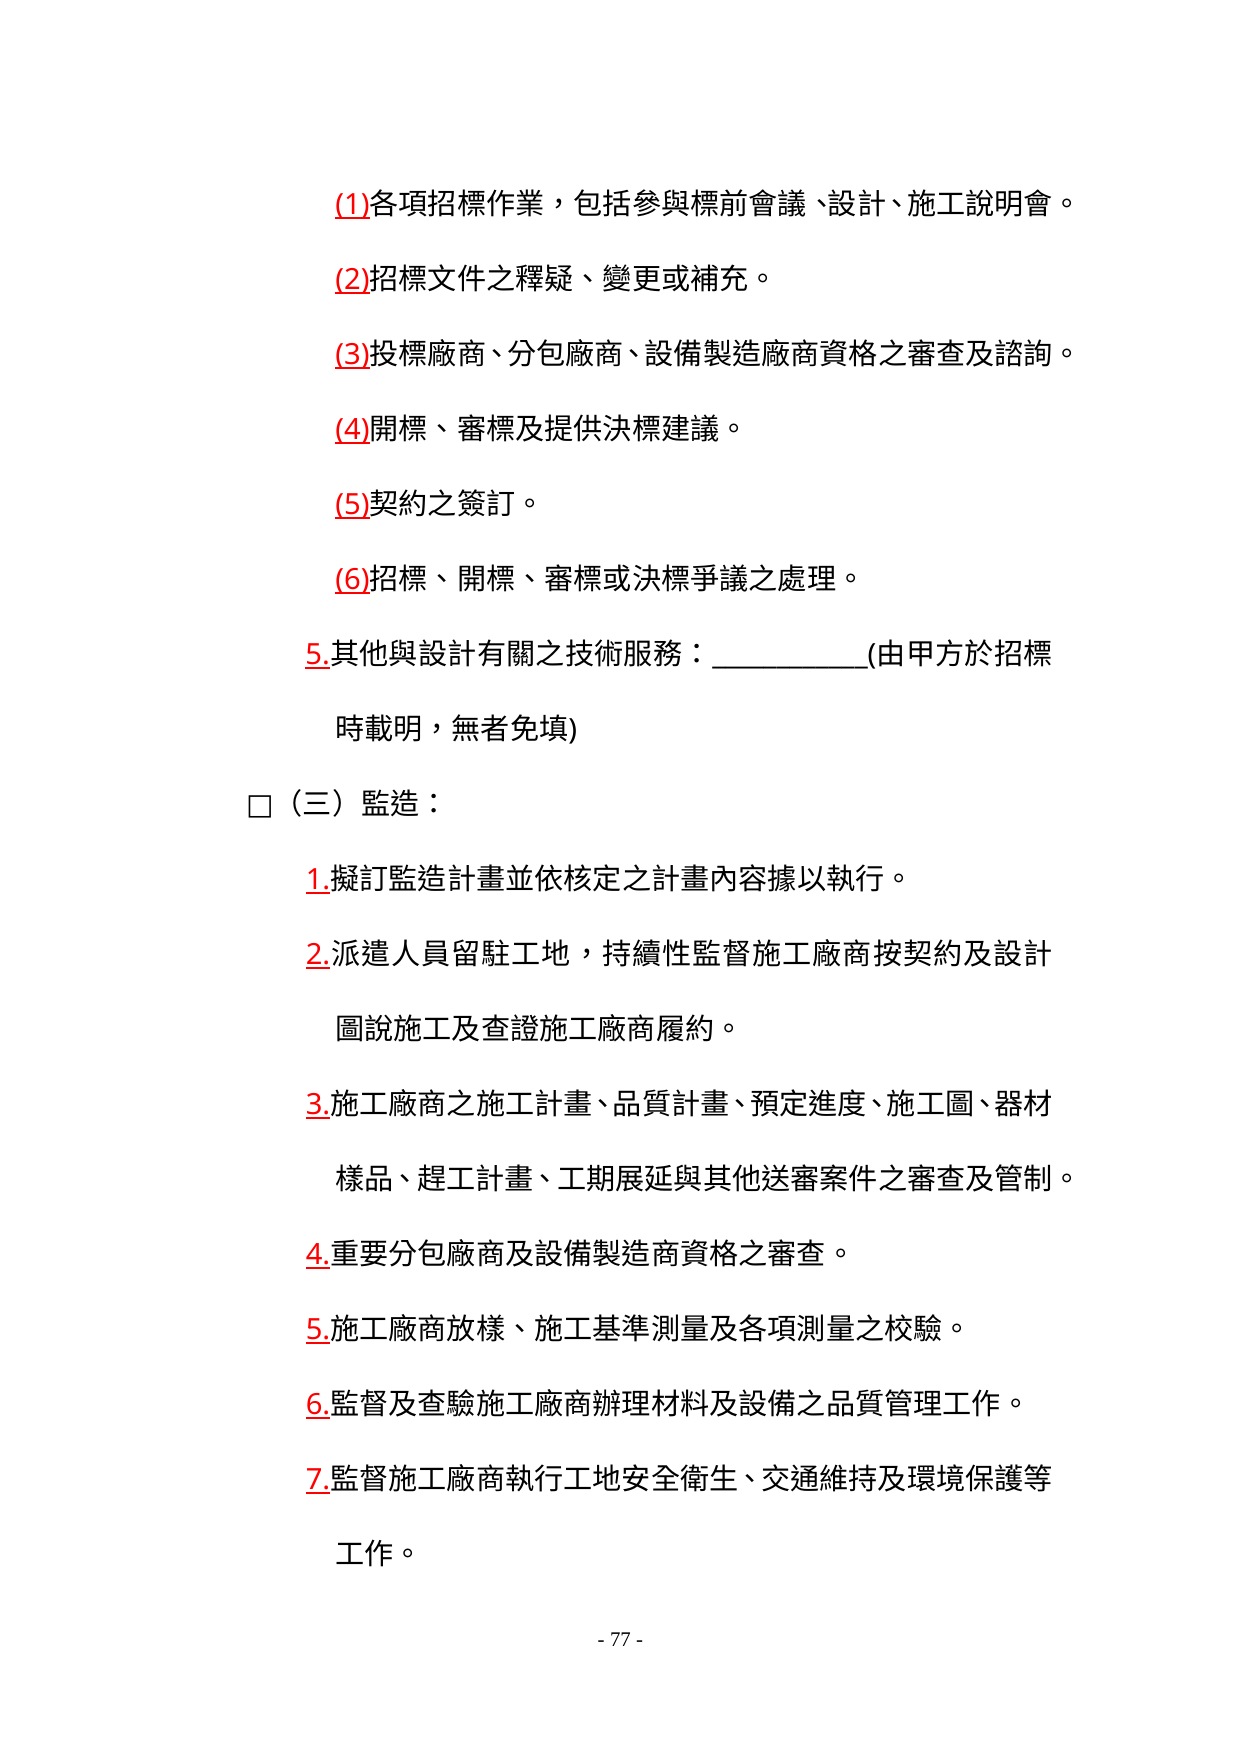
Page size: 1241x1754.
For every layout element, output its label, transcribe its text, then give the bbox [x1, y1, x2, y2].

text (6)招標、開標、審標或決標爭議之處理。 [335, 539, 1053, 614]
text □（三）監造： [187, 764, 1053, 839]
text (5)契約之簽訂。 [335, 464, 1053, 539]
text (4)開標、審標及提供決標建議。 [335, 389, 1053, 464]
text (2)招標文件之釋疑、變更或補充。 [335, 239, 1053, 314]
text 6.監督及查驗施工廠商辦理材料及設備之品質管理工作。 [306, 1364, 1053, 1439]
text 4.重要分包廠商及設備製造商資格之審查。 [306, 1214, 1053, 1289]
text 3.施工廠商之施工計畫、品質計畫、預定進度、施工圖、器材樣品、趕工計畫、工期展延與其他送審案件之審查及管制。 [306, 1064, 1053, 1214]
text 2.派遣人員留駐工地，持續性監督施工廠商按契約及設計圖說施工及查證施工廠商履約。 [306, 914, 1053, 1064]
text 7.監督施工廠商執行工地安全衛生、交通維持及環境保護等工作。 [306, 1439, 1053, 1589]
text 5.施工廠商放樣、施工基準測量及各項測量之校驗。 [306, 1289, 1053, 1364]
text (1)各項招標作業，包括參與標前會議、設計、施工說明會。 [335, 164, 1053, 239]
text 5.其他與設計有關之技術服務：____________(由甲方於招標時載明，無者免填) [305, 614, 1053, 764]
text 1.擬訂監造計畫並依核定之計畫內容據以執行。 [187, 839, 1053, 914]
text (3)投標廠商、分包廠商、設備製造廠商資格之審查及諮詢。 [335, 314, 1053, 389]
